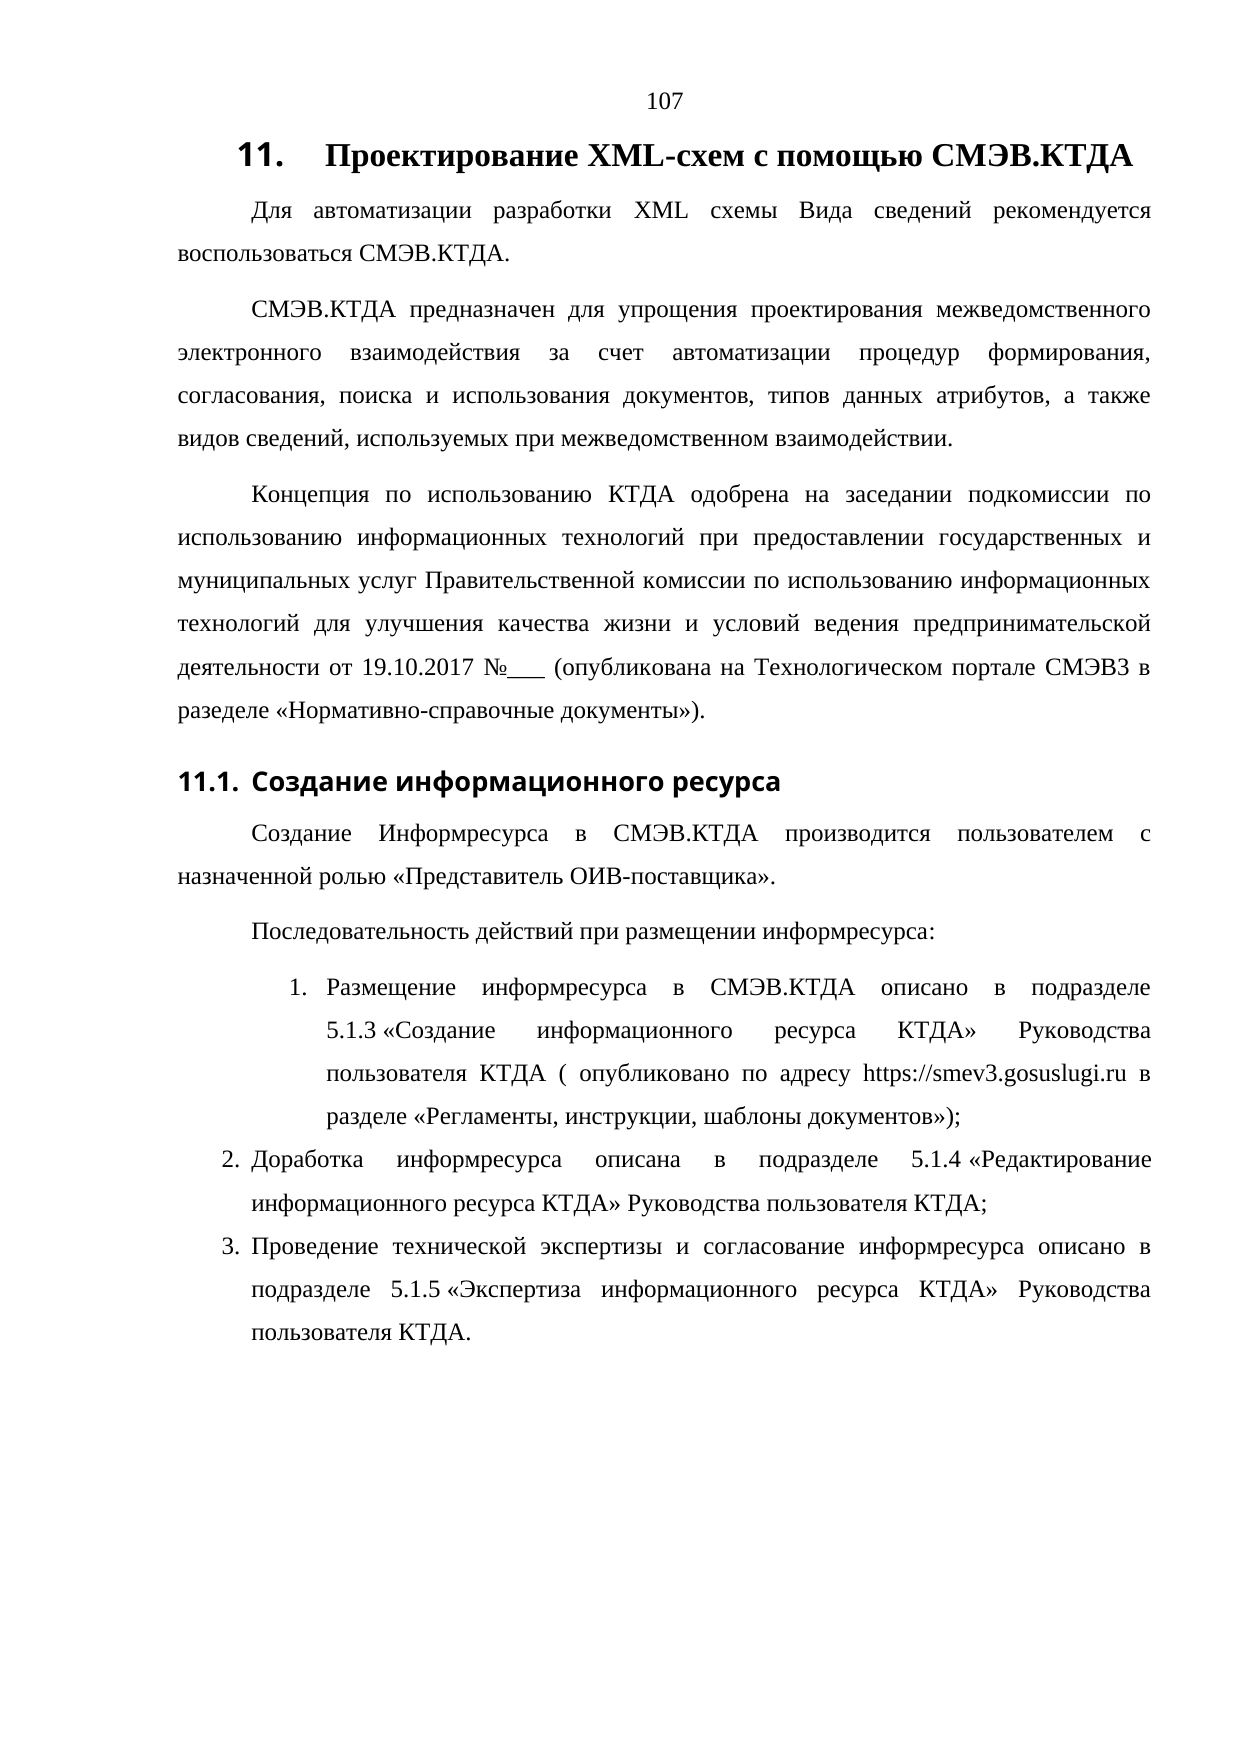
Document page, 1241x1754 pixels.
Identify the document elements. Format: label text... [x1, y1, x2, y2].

subtitle Создание информационного ресурса [177, 763, 1152, 800]
text СМЭВ.КТДА предназначен для упрощения проектирования межведомственного электронного взаимодействия за счет автоматизации процедур формирования, согласования, поиска и использования документов, типов данных атрибутов, а также видов сведений, используемых при межведомственном взаимодействии. [177, 294, 1152, 452]
subtitle Проектирование XML-схем с помощью СМЭВ.КТДА [236, 131, 1152, 176]
list Доработка информресурса описана в подразделе 5.1.4 «Редактирование информационного ресурса КТДА» Руководства пользователя КТДА; [221, 1144, 1152, 1216]
text Для автоматизации разработки XML схемы Вида сведений рекомендуется воспользоваться СМЭВ.КТДА. [177, 195, 1152, 267]
text Последовательность действий при размещении информресурса: [177, 916, 1152, 945]
text Концепция по использованию КТДА одобрена на заседании подкомиссии по использованию информационных технологий при предоставлении государственных и муниципальных услуг Правительственной комиссии по использованию информационных технологий для улучшения качества жизни и условий ведения предпринимательской деятельности от 19.10.2017 №___ (опубликована на Технологическом портале СМЭВ3 в разеделе «Нормативно-справочные документы»). [177, 479, 1152, 723]
list Размещение информресурса в СМЭВ.КТДА описано в подразделе 5.1.3 «Создание информационного ресурса КТДА» Руководства пользователя КТДА ( опубликовано по адресу https://smev3.gosuslugi.ru в разделе «Регламенты, инструкции, шаблоны документов»); [288, 972, 1152, 1130]
text Создание Информресурса в СМЭВ.КТДА производится пользователем с назначенной ролью «Представитель ОИВ-поставщика». [177, 818, 1152, 889]
list Проведение технической экспертизы и согласование информресурса описано в подразделе 5.1.5 «Экспертиза информационного ресурса КТДА» Руководства пользователя КТДА. [221, 1231, 1152, 1346]
